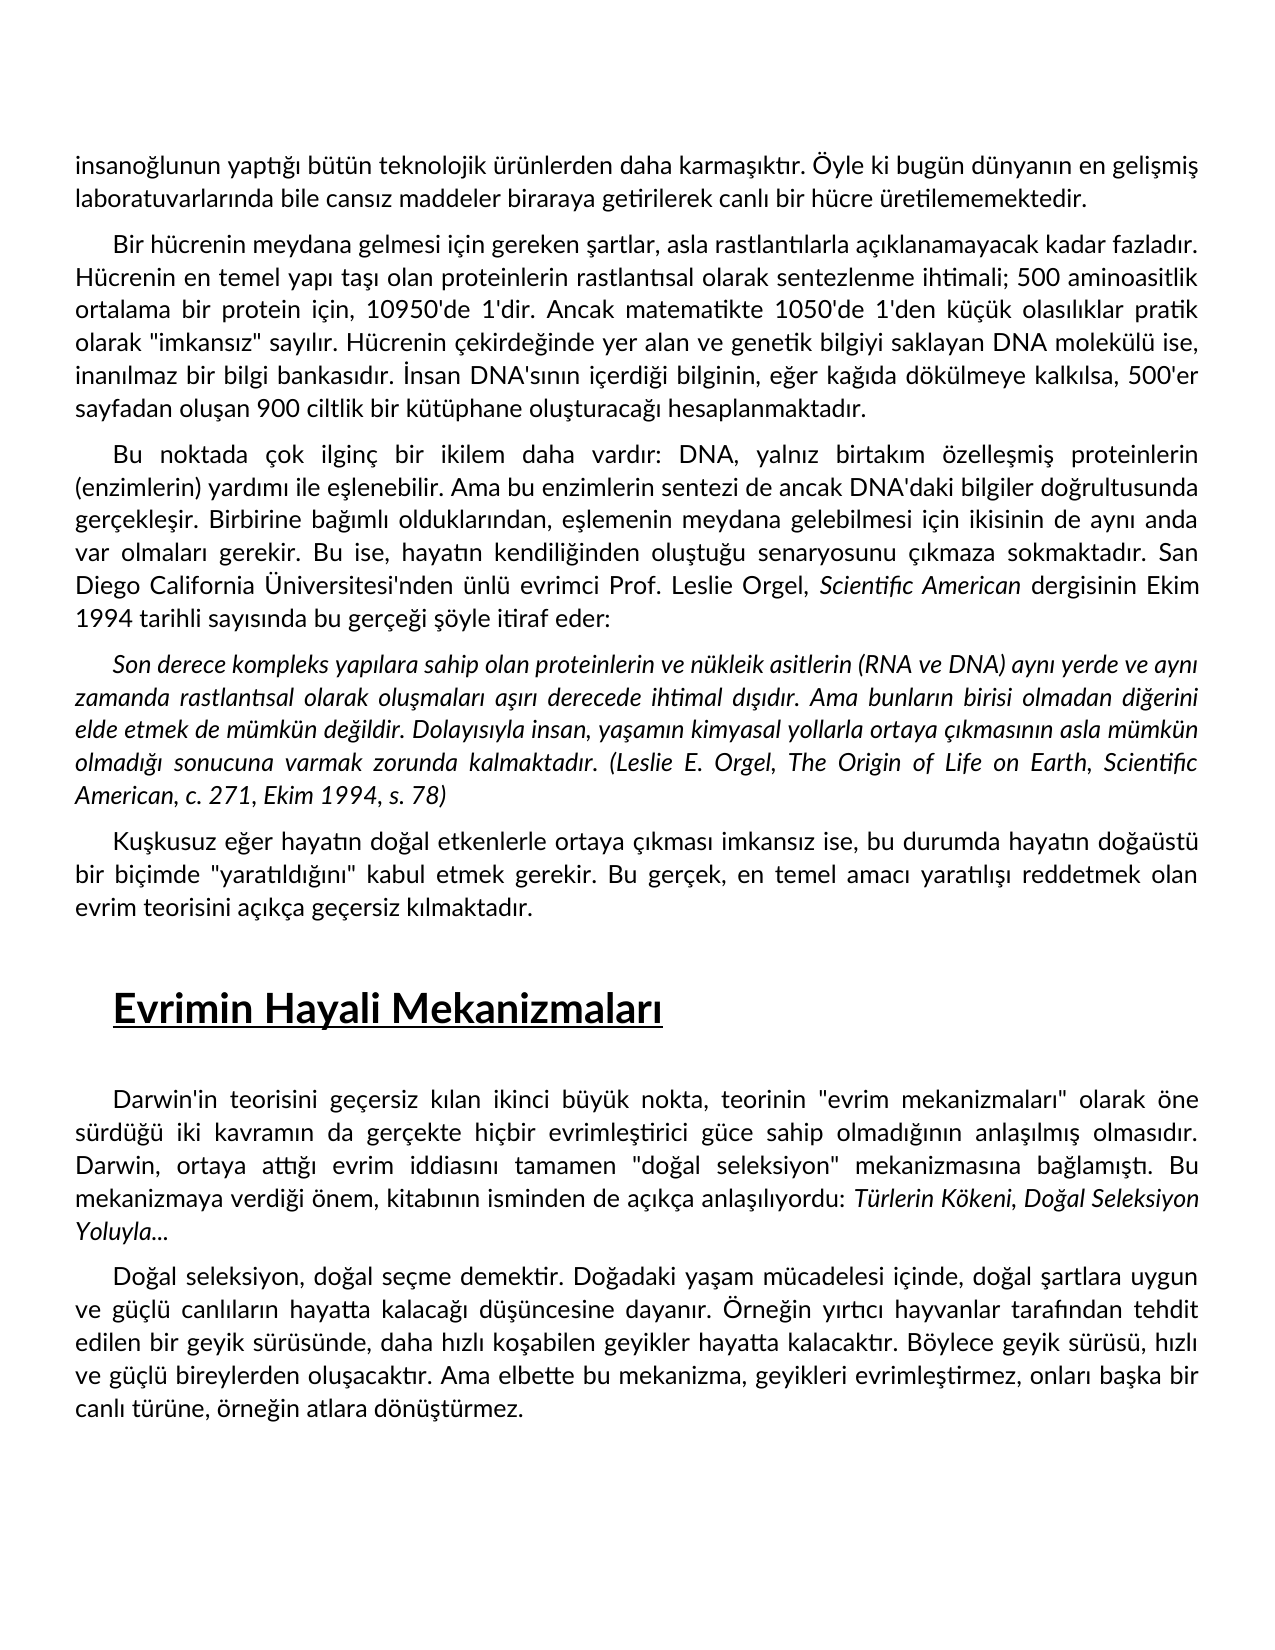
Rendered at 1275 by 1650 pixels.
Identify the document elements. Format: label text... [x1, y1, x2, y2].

text Doğal seleksiyon, doğal seçme demektir. Doğadaki yaşam mücadelesi içinde, doğal şartlara uygun ve güçlü canlıların hayatta kalacağı düşüncesine dayanır. Örneğin yırtıcı hayvanlar tarafından tehdit edilen bir geyik sürüsünde, daha hızlı koşabilen geyikler hayatta kalacaktır. Böylece geyik sürüsü, hızlı ve güçlü bireylerden oluşacaktır. Ama elbette bu mekanizma, geyikleri evrimleştirmez, onları başka bir canlı türüne, örneğin atlara dönüştürmez. [75, 1261, 1200, 1422]
text Kuşkusuz eğer hayatın doğal etkenlerle ortaya çıkması imkansız ise, bu durumda hayatın doğaüstü bir biçimde "yaratıldığını" kabul etmek gerekir. Bu gerçek, en temel amacı yaratılışı reddetmek olan evrim teorisini açıkça geçersiz kılmaktadır. [75, 825, 1200, 921]
text Darwin'in teorisini geçersiz kılan ikinci büyük nokta, teorinin "evrim mekanizmaları" olarak öne sürdüğü iki kavramın da gerçekte hiçbir evrimleştirici güce sahip olmadığının anlaşılmış olmasıdır. Darwin, ortaya attığı evrim iddiasını tamamen "doğal seleksiyon" mekanizmasına bağlamıştı. Bu mekanizmaya verdiği önem, kitabının isminden de açıkça anlaşılıyordu: Türlerin Kökeni, Doğal Seleksiyon Yoluyla... [75, 1084, 1200, 1245]
text Bu noktada çok ilginç bir ikilem daha vardır: DNA, yalnız birtakım özelleşmiş proteinlerin (enzimlerin) yardımı ile eşlenebilir. Ama bu enzimlerin sentezi de ancak DNA'daki bilgiler doğrultusunda gerçekleşir. Birbirine bağımlı olduklarından, eşlemenin meydana gelebilmesi için ikisinin de aynı anda var olmaları gerekir. Bu ise, hayatın kendiliğinden oluştuğu senaryosunu çıkmaza sokmaktadır. San Diego California Üniversitesi'nden ünlü evrimci Prof. Leslie Orgel, Scientific American dergisinin Ekim 1994 tarihli sayısında bu gerçeği şöyle itiraf eder: [75, 438, 1200, 633]
subtitle Evrimin Hayali Mekanizmaları [112, 982, 1200, 1032]
text insanoğlunun yaptığı bütün teknolojik ürünlerden daha karmaşıktır. Öyle ki bugün dünyanın en gelişmiş laboratuvarlarında bile cansız maddeler biraraya getirilerek canlı bir hücre üretilememektedir. [75, 150, 1200, 213]
text Son derece kompleks yapılara sahip olan proteinlerin ve nükleik asitlerin (RNA ve DNA) aynı yerde ve aynı zamanda rastlantısal olarak oluşmaları aşırı derecede ihtimal dışıdır. Ama bunların birisi olmadan diğerini elde etmek de mümkün değildir. Dolayısıyla insan, yaşamın kimyasal yollarla ortaya çıkmasının asla mümkün olmadığı sonucuna varmak zorunda kalmaktadır. (Leslie E. Orgel, The Origin of Life on Earth, Scientific American, c. 271, Ekim 1994, s. 78) [75, 648, 1200, 810]
text Bir hücrenin meydana gelmesi için gereken şartlar, asla rastlantılarla açıklanamayacak kadar fazladır. Hücrenin en temel yapı taşı olan proteinlerin rastlantısal olarak sentezlenme ihtimali; 500 aminoasitlik ortalama bir protein için, 10950'de 1'dir. Ancak matematikte 1050'de 1'den küçük olasılıklar pratik olarak "imkansız" sayılır. Hücrenin çekirdeğinde yer alan ve genetik bilgiyi saklayan DNA molekülü ise, inanılmaz bir bilgi bankasıdır. İnsan DNA'sının içerdiği bilginin, eğer kağıda dökülmeye kalkılsa, 500'er sayfadan oluşan 900 ciltlik bir kütüphane oluşturacağı hesaplanmaktadır. [75, 228, 1200, 423]
